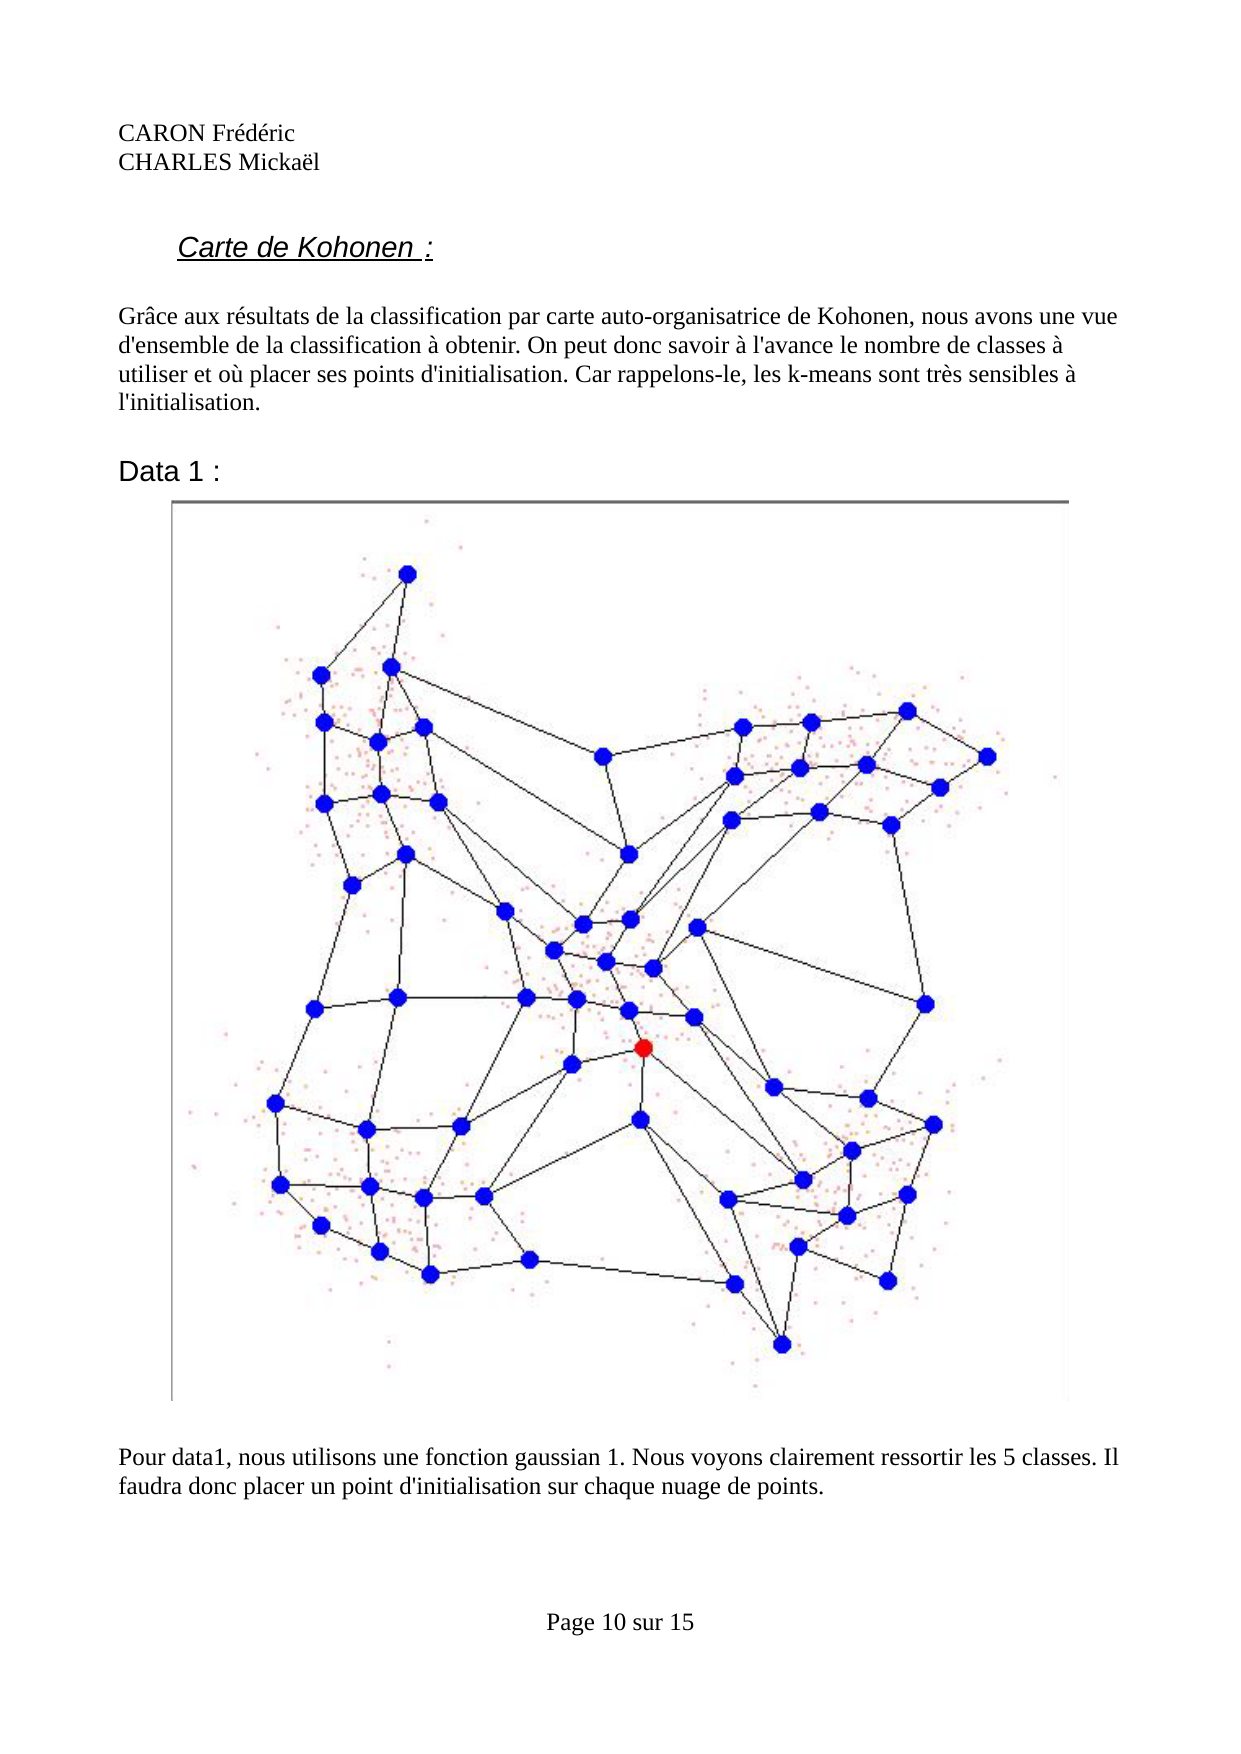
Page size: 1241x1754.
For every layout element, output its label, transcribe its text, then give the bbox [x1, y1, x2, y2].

subtitle Carte de Kohonen : [177, 230, 1122, 264]
subtitle Grâce aux résultats de la classification par carte auto-organisatrice de Kohonen, nous avons une vue d'ensemble de la classification à obtenir. On peut donc savoir à l'avance le nombre de classes à utiliser et où placer ses points d'initialisation. Car rappelons-le, les k-means sont très sensibles à l'initialisation. [118, 301, 1122, 416]
text Pour data1, nous utilisons une fonction gaussian 1. Nous voyons clairement ressortir les 5 classes. Il faudra donc placer un point d'initialisation sur chaque nuage de points. [118, 1442, 1122, 1499]
picture [171, 499, 1069, 1401]
subtitle Data 1 : [118, 454, 1122, 487]
